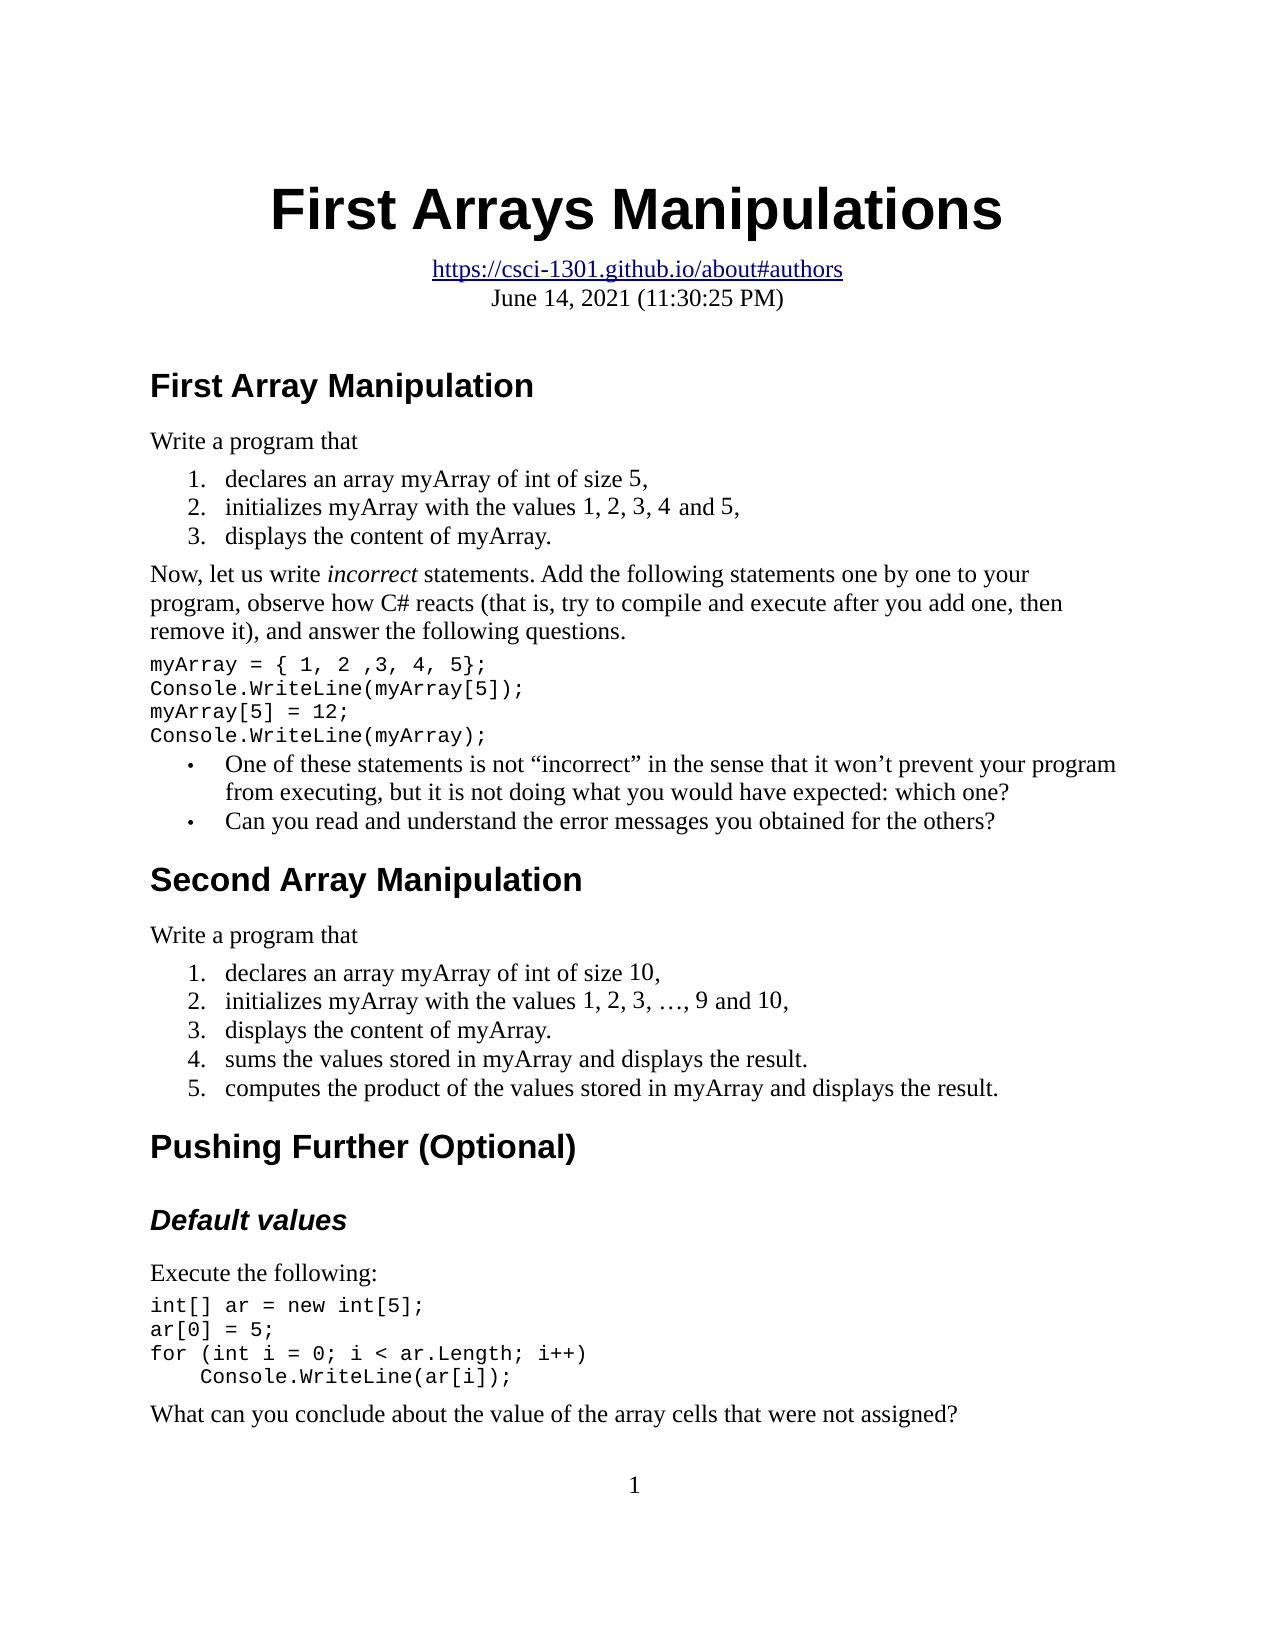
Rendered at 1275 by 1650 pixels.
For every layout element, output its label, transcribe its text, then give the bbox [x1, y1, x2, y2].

text June 14, 2021 (11:30:25 PM) [150, 283, 1125, 312]
text Execute the following: [150, 1258, 1125, 1286]
text ar[0] = 5; [150, 1319, 1125, 1343]
list Can you read and understand the error messages you obtained for the others? [187, 806, 1125, 835]
text Now, let us write incorrect statements. Add the following statements one by one to your program, observe how C# reacts (that is, try to compile and execute after you add one, then remove it), and answer the following questions. [150, 559, 1125, 645]
text Write a program that [150, 426, 1125, 455]
text myArray = { 1, 2 ,3, 4, 5}; [150, 654, 1125, 678]
list initializes myArray with the values , , , and , [187, 492, 1125, 521]
list declares an array myArray of int of size , [187, 958, 1125, 986]
list declares an array myArray of int of size , [187, 464, 1125, 492]
subtitle Pushing Further (Optional) [150, 1126, 1125, 1165]
text Console.WriteLine(myArray); [150, 725, 1125, 749]
text Write a program that [150, 920, 1125, 949]
list sums the values stored in myArray and displays the result. [187, 1044, 1125, 1073]
title First Arrays Manipulations [150, 175, 1125, 242]
subtitle Second Array Manipulation [150, 860, 1125, 898]
text for (int i = 0; i < ar.Length; i++) [150, 1343, 1125, 1366]
text myArray[5] = 12; [150, 701, 1125, 725]
list displays the content of myArray. [187, 521, 1125, 550]
subtitle First Array Manipulation [150, 366, 1125, 404]
text Console.WriteLine(myArray[5]); [150, 678, 1125, 701]
text int[] ar = new int[5]; [150, 1295, 1125, 1319]
list computes the product of the values stored in myArray and displays the result. [187, 1073, 1125, 1101]
subtitle Default values [150, 1203, 1125, 1236]
text Console.WriteLine(ar[i]); [150, 1366, 1125, 1390]
list initializes myArray with the values , , , …, and , [187, 986, 1125, 1015]
list One of these statements is not “incorrect” in the sense that it won’t prevent your program from executing, but it is not doing what you would have expected: which one? [187, 749, 1125, 806]
list displays the content of myArray. [187, 1015, 1125, 1044]
text What can you conclude about the value of the array cells that were not assigned? [150, 1399, 1125, 1428]
text https://csci-1301.github.io/about#authors [150, 254, 1125, 283]
